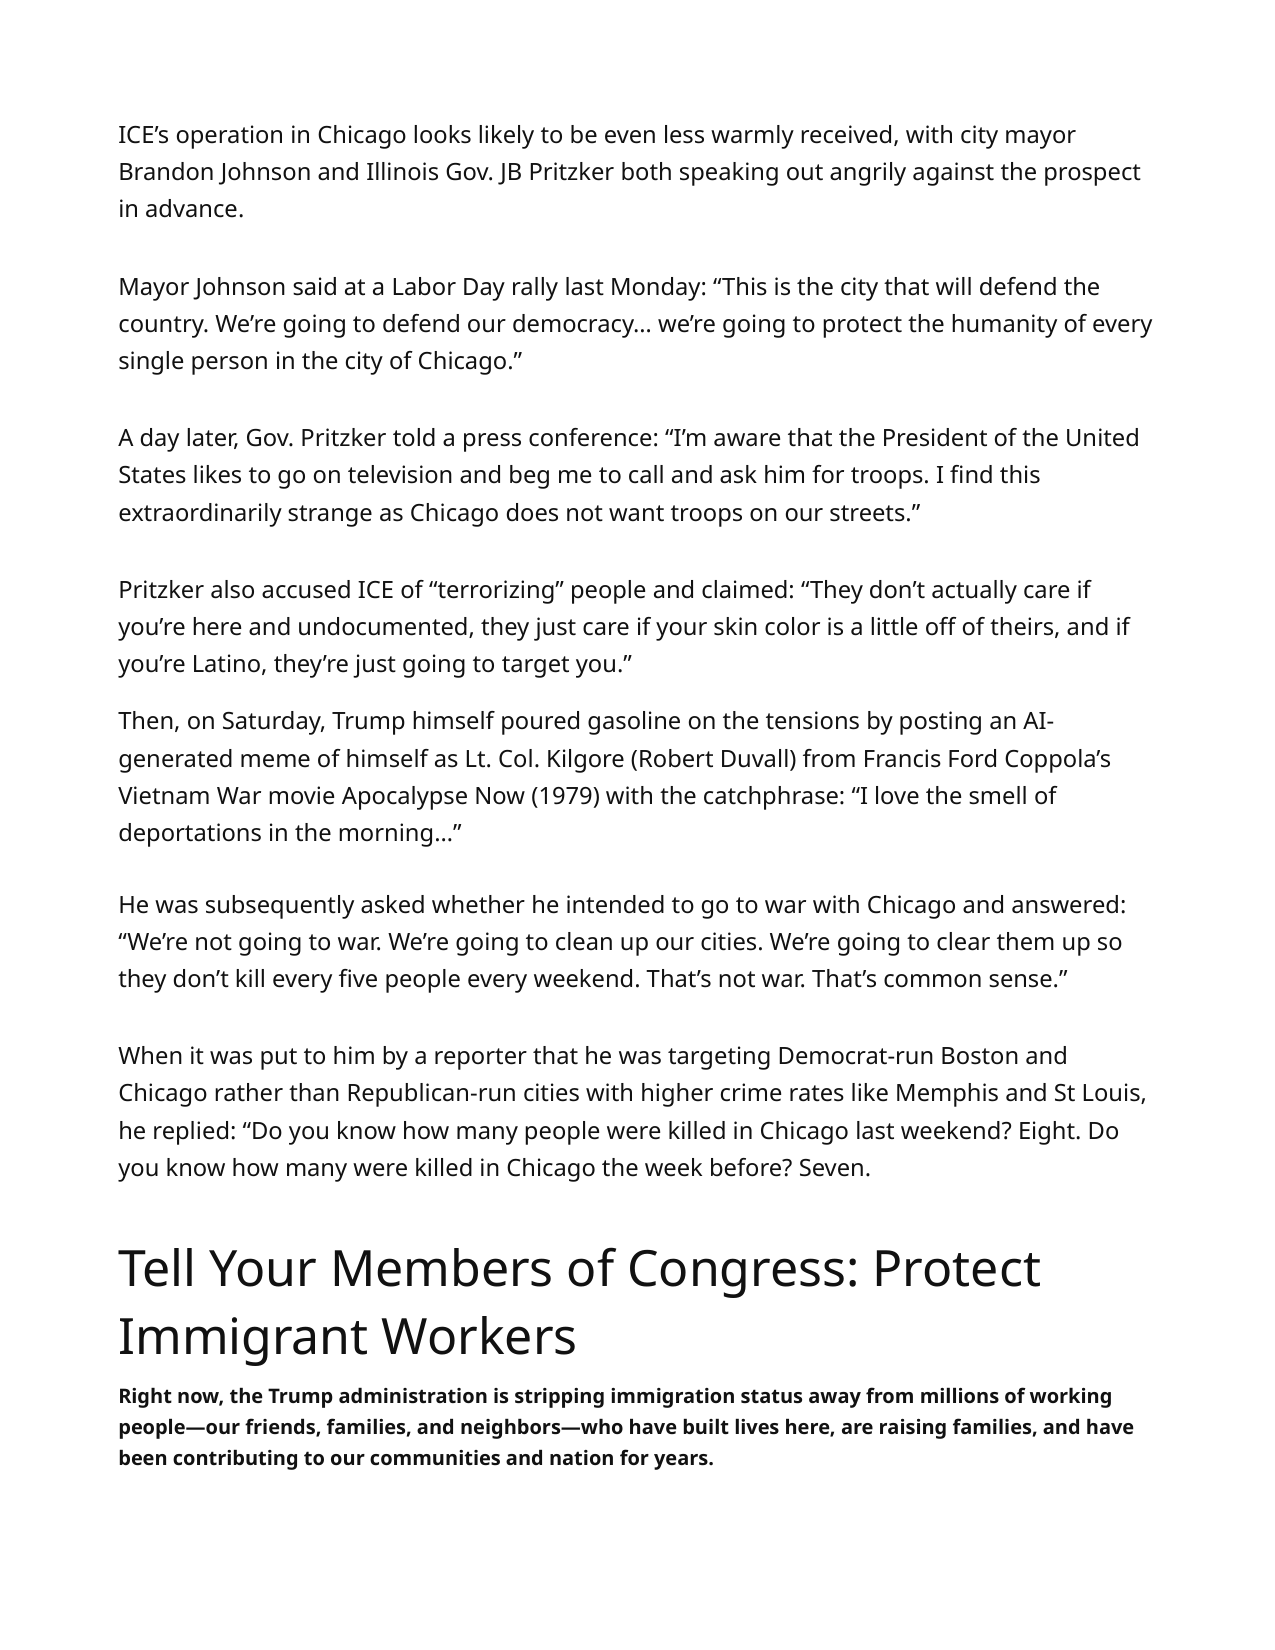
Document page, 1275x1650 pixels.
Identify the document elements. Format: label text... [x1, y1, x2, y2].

text Right now, the Trump administration is stripping immigration status away from millions of working people—our friends, families, and neighbors—who have built lives here, are raising families, and have been contributing to our communities and nation for years. [118, 1382, 1157, 1472]
text ICE’s operation in Chicago looks likely to be even less warmly received, with city mayor Brandon Johnson and Illinois Gov. JB Pritzker both speaking out angrily against the prospect in advance. [118, 118, 1157, 225]
text Then, on Saturday, Trump himself poured gasoline on the tensions by posting an AI-generated meme of himself as Lt. Col. Kilgore (Robert Duvall) from Francis Ford Coppola’s Vietnam War movie Apocalypse Now (1979) with the catchphrase: “I love the smell of deportations in the morning…” [118, 704, 1157, 848]
subtitle Tell Your Members of Congress: Protect Immigrant Workers [118, 1233, 1157, 1369]
text When it was put to him by a reporter that he was targeting Democrat-run Boston and Chicago rather than Republican-run cities with higher crime rates like Memphis and St Louis, he replied: “Do you know how many people were killed in Chicago last weekend? Eight. Do you know how many were killed in Chicago the week before? Seven. [118, 1039, 1157, 1183]
text Pritzker also accused ICE of “terrorizing” people and claimed: “They don’t actually care if you’re here and undocumented, they just care if your skin color is a little off of theirs, and if you’re Latino, they’re just going to target you.” [118, 573, 1157, 679]
text A day later, Gov. Pritzker told a press conference: “I’m aware that the President of the United States likes to go on television and beg me to call and ask him for troops. I find this extraordinarily strange as Chicago does not want troops on our streets.” [118, 421, 1157, 528]
text He was subsequently asked whether he intended to go to war with Chicago and answered: “We’re not going to war. We’re going to clean up our cities. We’re going to clear them up so they don’t kill every five people every weekend. That’s not war. That’s common sense.” [118, 888, 1157, 994]
text Mayor Johnson said at a Labor Day rally last Monday: “This is the city that will defend the country. We’re going to defend our democracy… we’re going to protect the humanity of every single person in the city of Chicago.” [118, 270, 1157, 376]
